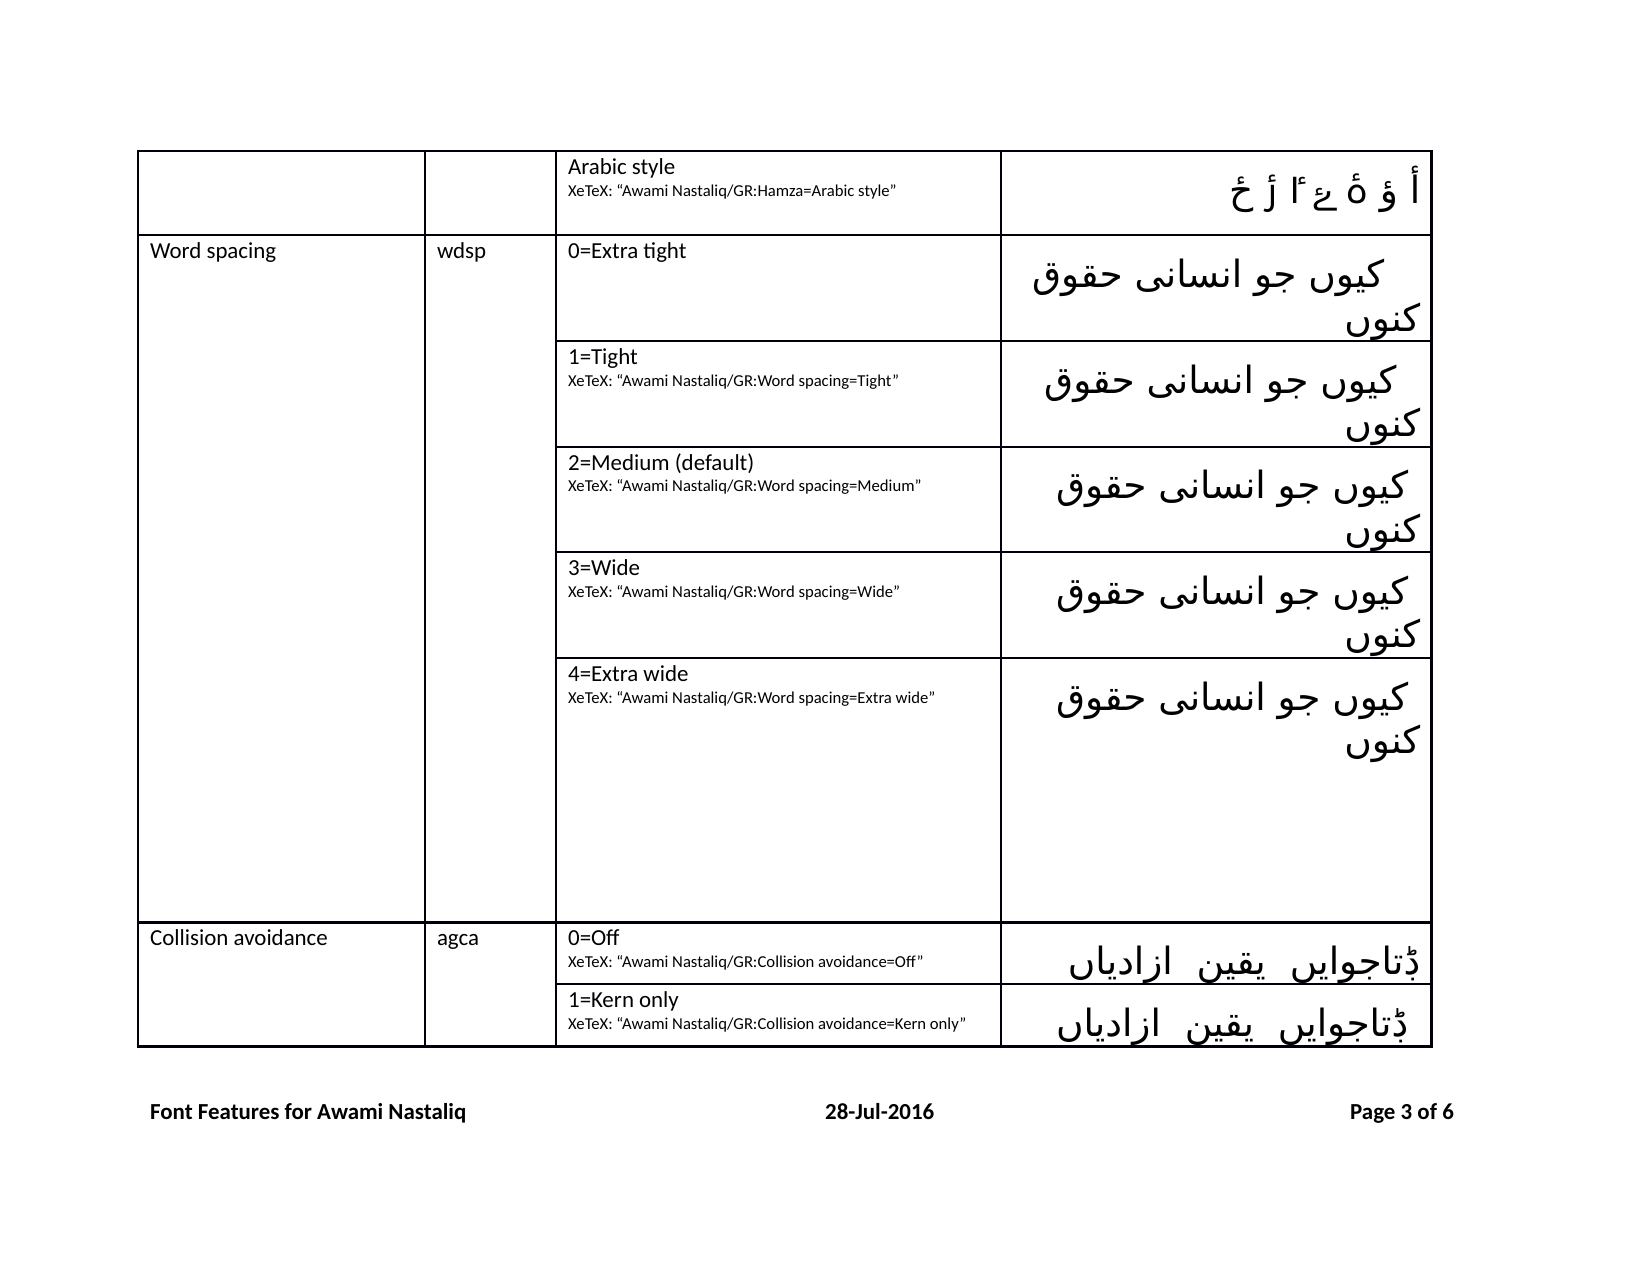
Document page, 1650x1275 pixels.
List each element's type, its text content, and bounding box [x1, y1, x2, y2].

table_cell أ ؤ ۂ ۓ ٵ ݬ ځ [1002, 152, 1430, 234]
table_cell 2=Medium (default) XeTeX: “Awami Nastaliq/GR:Word spacing=Medium” [557, 448, 1000, 551]
table_cell کیوں جو انسانی حقوق کنوں [1002, 236, 1430, 340]
table_cell 4=Extra wide XeTeX: “Awami Nastaliq/GR:Word spacing=Extra wide” [557, 659, 1000, 921]
table_cell کیوں جو انسانی حقوق کنوں [1002, 448, 1430, 551]
table_cell 1=Tight XeTeX: “Awami Nastaliq/GR:Word spacing=Tight” [557, 342, 1000, 446]
table_cell 0=Off XeTeX: “Awami Nastaliq/GR:Collision avoidance=Off” [557, 924, 1000, 983]
table_cell 1=Kern only XeTeX: “Awami Nastaliq/GR:Collision avoidance=Kern only” [557, 985, 1000, 1045]
table_cell Word spacing [139, 236, 424, 921]
table_cell wdsp [426, 236, 555, 921]
table_cell [139, 152, 424, 234]
table_cell ڋتاجوایں یقین ازادیاں [1002, 985, 1430, 1045]
table_cell Arabic style XeTeX: “Awami Nastaliq/GR:Hamza=Arabic style” [557, 152, 1000, 234]
table_cell کیوں جو انسانی حقوق کنوں [1002, 342, 1430, 446]
table_cell agca [426, 924, 555, 1045]
table_cell 0=Extra tight [557, 236, 1000, 340]
table_cell ڋتاجوایں یقین ازادیاں [1002, 924, 1430, 983]
table_cell [426, 152, 555, 234]
table_cell کیوں جو انسانی حقوق کنوں [1002, 659, 1430, 921]
table_cell 3=Wide XeTeX: “Awami Nastaliq/GR:Word spacing=Wide” [557, 553, 1000, 657]
table_cell Collision avoidance [139, 924, 424, 1045]
table_cell کیوں جو انسانی حقوق کنوں [1002, 553, 1430, 657]
